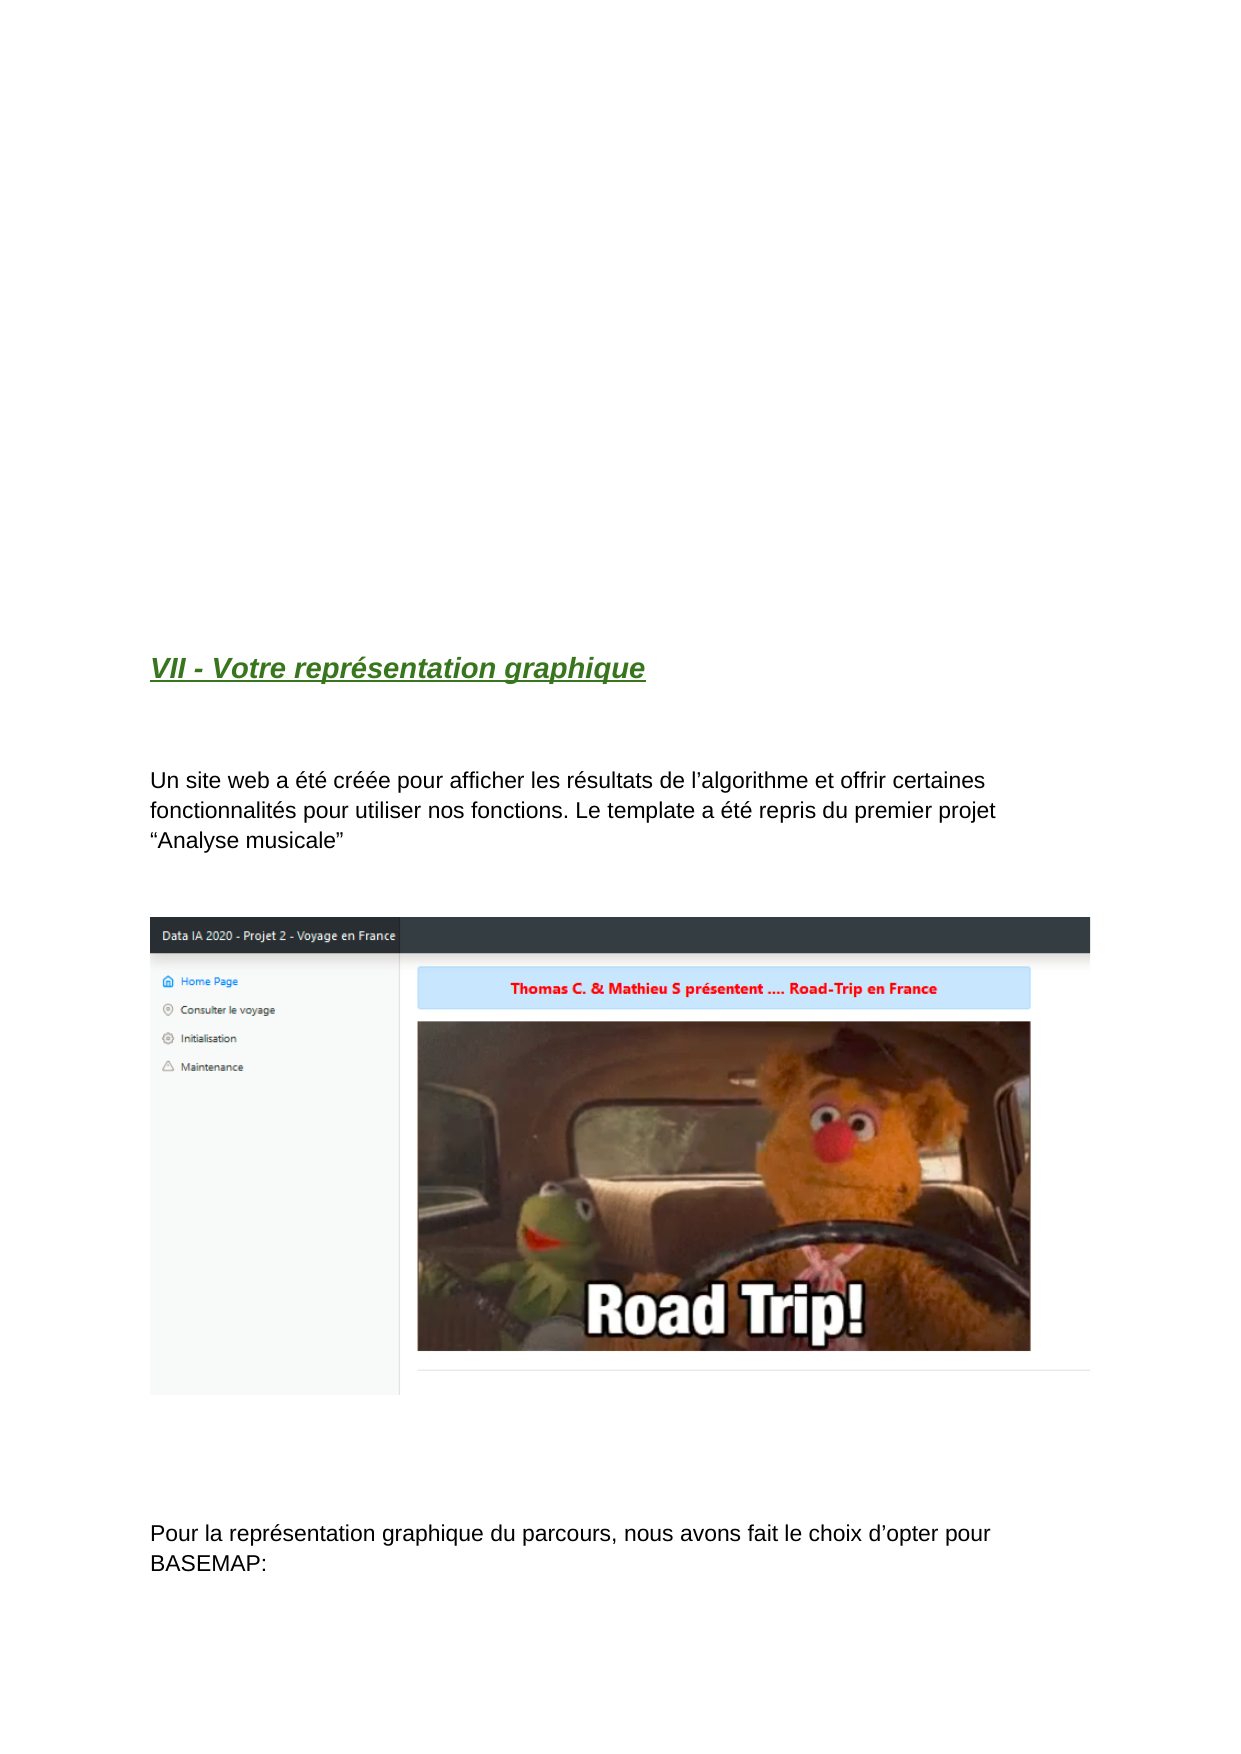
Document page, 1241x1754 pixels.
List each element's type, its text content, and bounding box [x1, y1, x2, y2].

picture [150, 917, 1091, 1395]
text VII - Votre représentation graphique [150, 651, 1090, 684]
text Un site web a été créée pour afficher les résultats de l’algorithme et offrir certaines fonctionnalités pour utiliser nos fonctions. Le template a été repris du premier projet “Analyse musicale” [150, 767, 1090, 853]
text Pour la représentation graphique du parcours, nous avons fait le choix d’opter pour BASEMAP: [150, 1519, 1090, 1576]
